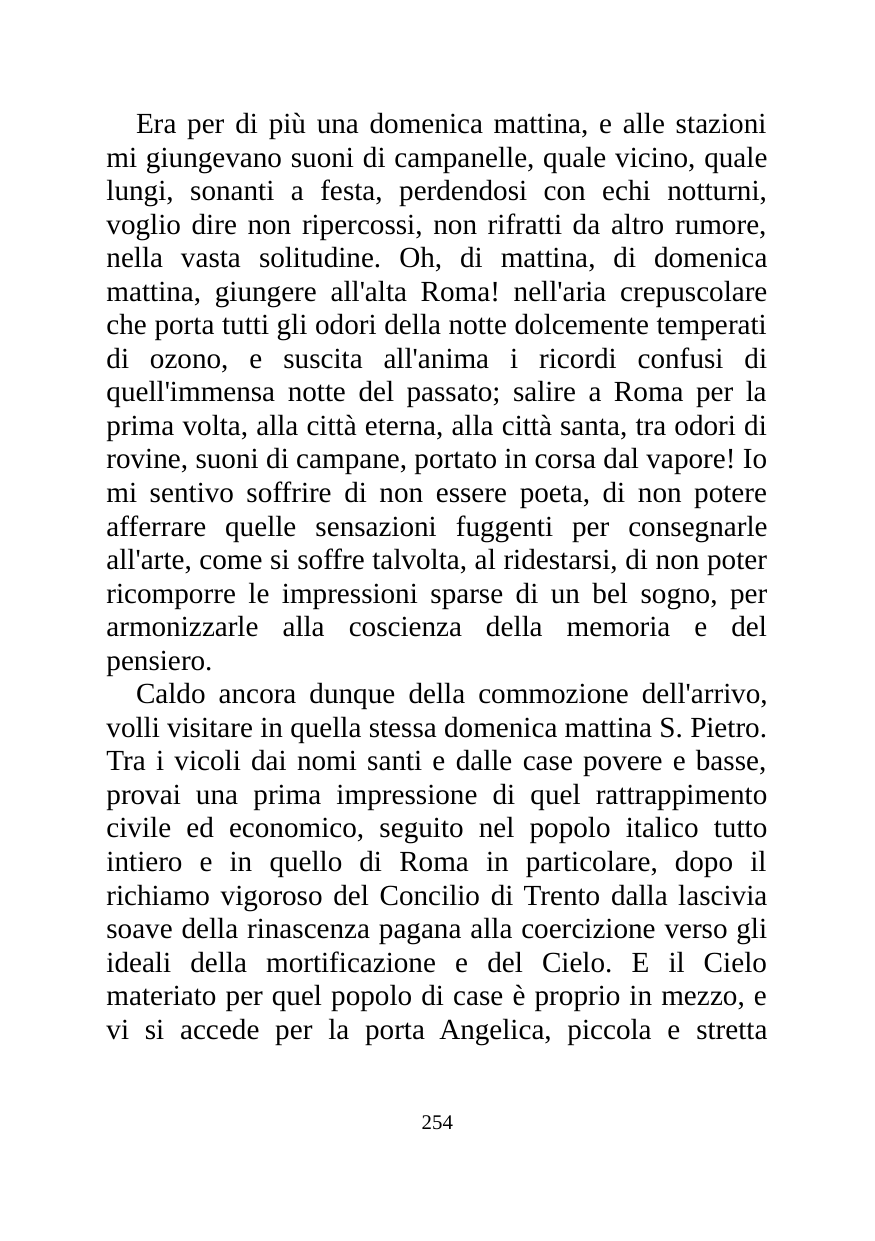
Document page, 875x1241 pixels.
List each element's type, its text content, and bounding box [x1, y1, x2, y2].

text Era per di più una domenica mattina, e alle stazioni mi giungevano suoni di campanelle, quale vicino, quale lungi, sonanti a festa, perdendosi con echi notturni, voglio dire non ripercossi, non rifratti da altro rumore, nella vasta solitudine. Oh, di mattina, di domenica mattina, giungere all'alta Roma! nell'aria crepuscolare che porta tutti gli odori della notte dolcemente temperati di ozono, e suscita all'anima i ricordi confusi di quell'immensa notte del passato; salire a Roma per la prima volta, alla città eterna, alla città santa, tra odori di rovine, suoni di campane, portato in corsa dal vapore! Io mi sentivo soffrire di non essere poeta, di non potere afferrare quelle sensazioni fuggenti per consegnarle all'arte, come si soffre talvolta, al ridestarsi, di non poter ricomporre le impressioni sparse di un bel sogno, per armonizzarle alla coscienza della memoria e del pensiero. [106, 106, 768, 676]
text Caldo ancora dunque della commozione dell'arrivo, volli visitare in quella stessa domenica mattina S. Pietro. Tra i vicoli dai nomi santi e dalle case povere e basse, provai una prima impressione di quel rattrappimento civile ed economico, seguito nel popolo italico tutto intiero e in quello di Roma in particolare, dopo il richiamo vigoroso del Concilio di Trento dalla lascivia soave della rinascenza pagana alla coercizione verso gli ideali della mortificazione e del Cielo. E il Cielo materiato per quel popolo di case è proprio in mezzo, e vi si accede per la porta Angelica, piccola e stretta [106, 676, 768, 1045]
